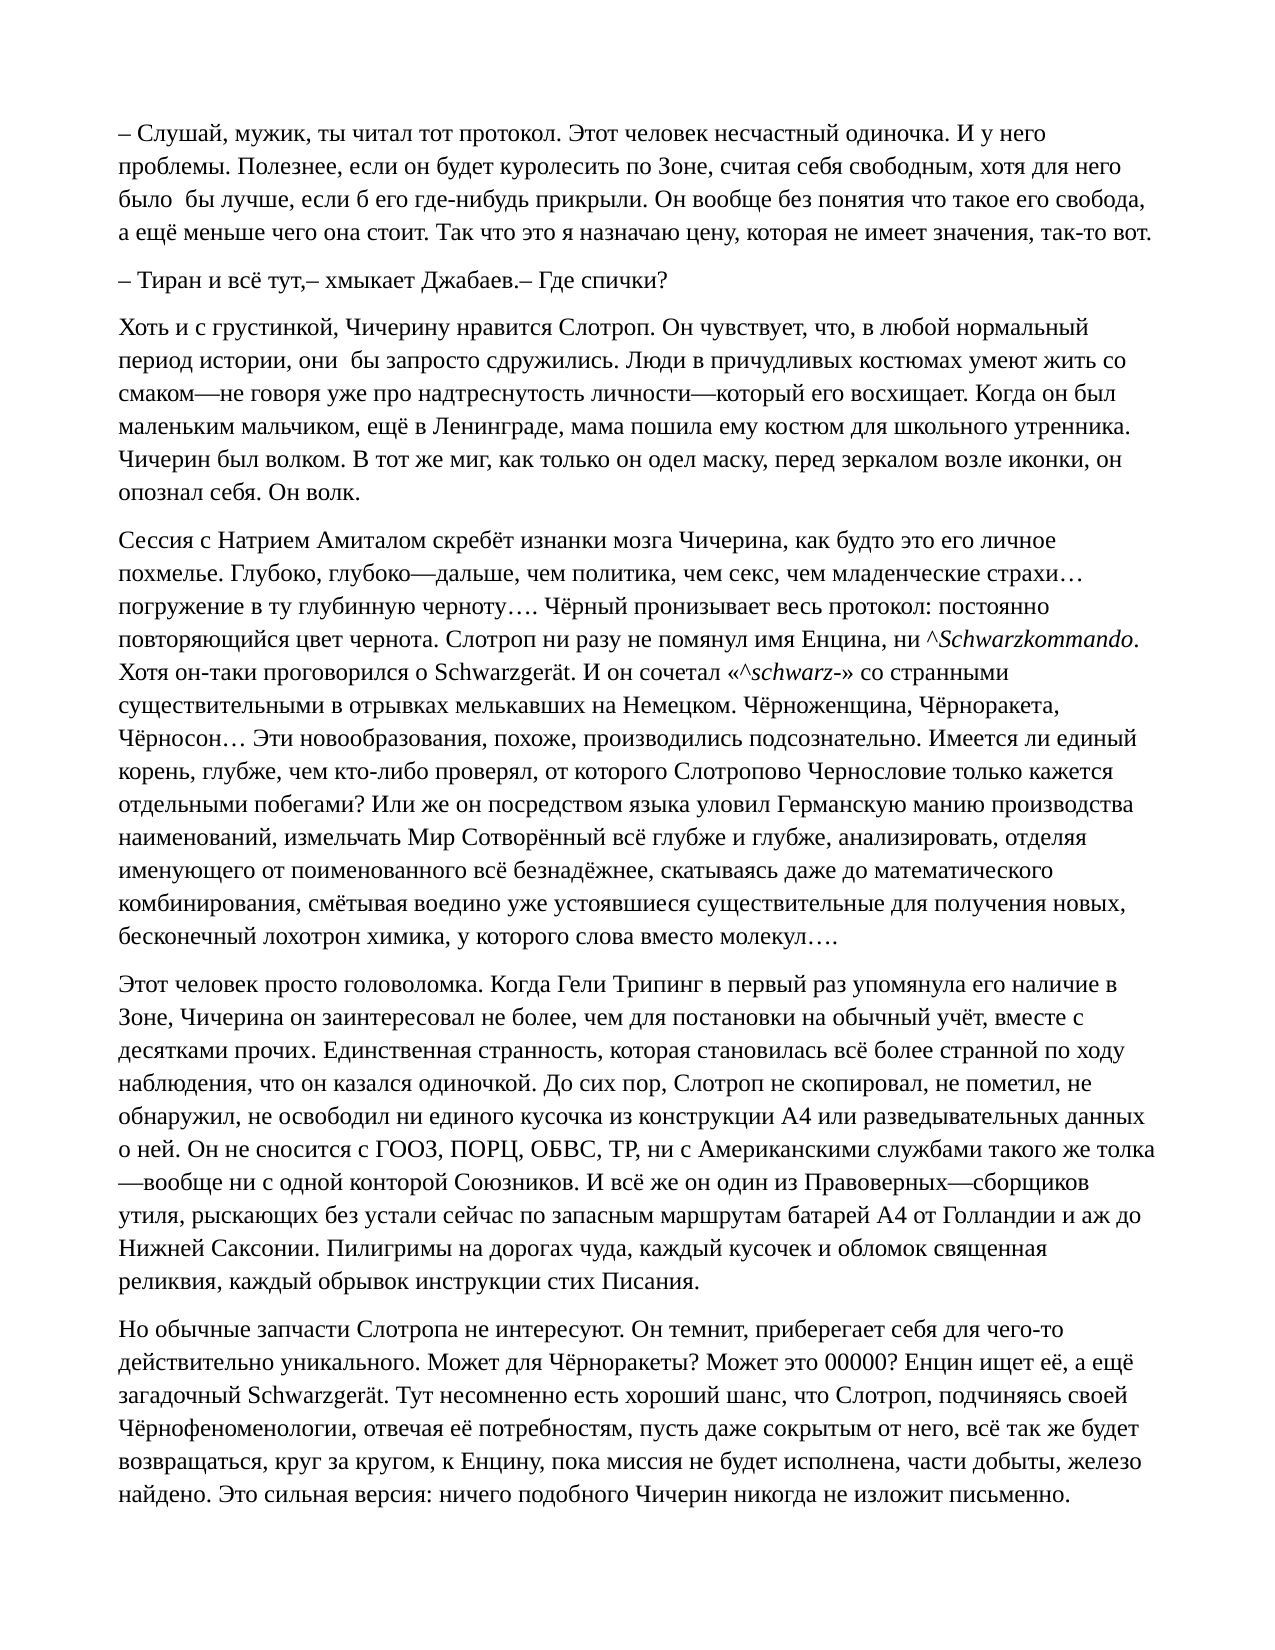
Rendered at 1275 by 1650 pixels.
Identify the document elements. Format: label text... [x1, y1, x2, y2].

text – Тиран и всё тут,– хмыкает Джабаев.– Где спички? [118, 265, 1157, 293]
text Этот человек просто головоломка. Когда Гели Трипинг в первый раз упомянула его наличие в Зоне, Чичерина он заинтересовал не более, чем для постановки на обычный учёт, вместе с десятками прочих. Единственная странность, которая становилась всё более странной по ходу наблюдения, что он казался одиночкой. До сих пор, Слотроп не скопировал, не пометил, не обнаружил, не освободил ни единого кусочка из конструкции А4 или разведывательных данных о ней. Он не сносится с ГООЗ, ПОРЦ, ОБВС, ТР, ни с Американскими службами такого же толка—вообще ни с одной конторой Союзников. И всё же он один из Правоверных—сборщиков утиля, рыскающих без устали сейчас по запасным маршрутам батарей А4 от Голландии и аж до Нижней Саксонии. Пилигримы на дорогах чуда, каждый кусочек и обломок священная реликвия, каждый обрывок инструкции стих Писания. [118, 969, 1157, 1295]
text – Слушай, мужик, ты читал тот протокол. Этот человек несчастный одиночка. И у него проблемы. Полезнее, если он будет куролесить по Зоне, считая себя свободным, хотя для него было бы лучше, если б его где-нибудь прикрыли. Он вообще без понятия что такое его свобода, а ещё меньше чего она стоит. Так что это я назначаю цену, которая не имеет значения, так-то вот. [118, 118, 1157, 246]
text Но обычные запчасти Слотропа не интересуют. Он темнит, приберегает себя для чего-то действительно уникального. Может для Чёрноракеты? Может это 00000? Енцин ищет её, а ещё загадочный Schwarzgerät. Тут несомненно есть хороший шанс, что Слотроп, подчиняясь своей Чёрнофеноменологии, отвечая её потребностям, пусть даже сокрытым от него, всё так же будет возвращаться, круг за кругом, к Енцину, пока миссия не будет исполнена, части добыты, железо найдено. Это сильная версия: ничего подобного Чичерин никогда не изложит письменно. [118, 1314, 1157, 1508]
text Сессия с Натрием Амиталом скребёт изнанки мозга Чичерина, как будто это его личное похмелье. Глубоко, глубоко—дальше, чем политика, чем секс, чем младенческие страхи… погружение в ту глубинную черноту…. Чёрный пронизывает весь протокол: постоянно повторяющийся цвет чернота. Слотроп ни разу не помянул имя Енцина, ни ^Schwarzkommando. Хотя он-таки проговорился о Schwarzgerät. И он сочетал «^schwarz-» со странными существительными в отрывках мелькавших на Немецком. Чёрноженщина, Чёрноракета, Чёрносон… Эти новообразования, похоже, производились подсознательно. Имеется ли единый корень, глубже, чем кто-либо проверял, от которого Слотропово Чернословие только кажется отдельными побегами? Или же он посредством языка уловил Германскую манию производства наименований, измельчать Мир Сотворённый всё глубже и глубже, анализировать, отделяя именующего от поименованного всё безнадёжнее, скатываясь даже до математического комбинирования, смётывая воедино уже устоявшиеся существительные для получения новых, бесконечный лохотрон химика, у которого слова вместо молекул…. [118, 525, 1157, 950]
text Хоть и с грустинкой, Чичерину нравится Слотроп. Он чувствует, что, в любой нормальный период истории, они бы запросто сдружились. Люди в причудливых костюмах умеют жить со смаком—не говоря уже про надтреснутость личности—который его восхищает. Когда он был маленьким мальчиком, ещё в Ленинграде, мама пошила ему костюм для школьного утренника. Чичерин был волком. В тот же миг, как только он одел маску, перед зеркалом возле иконки, он опознал себя. Он волк. [118, 312, 1157, 506]
